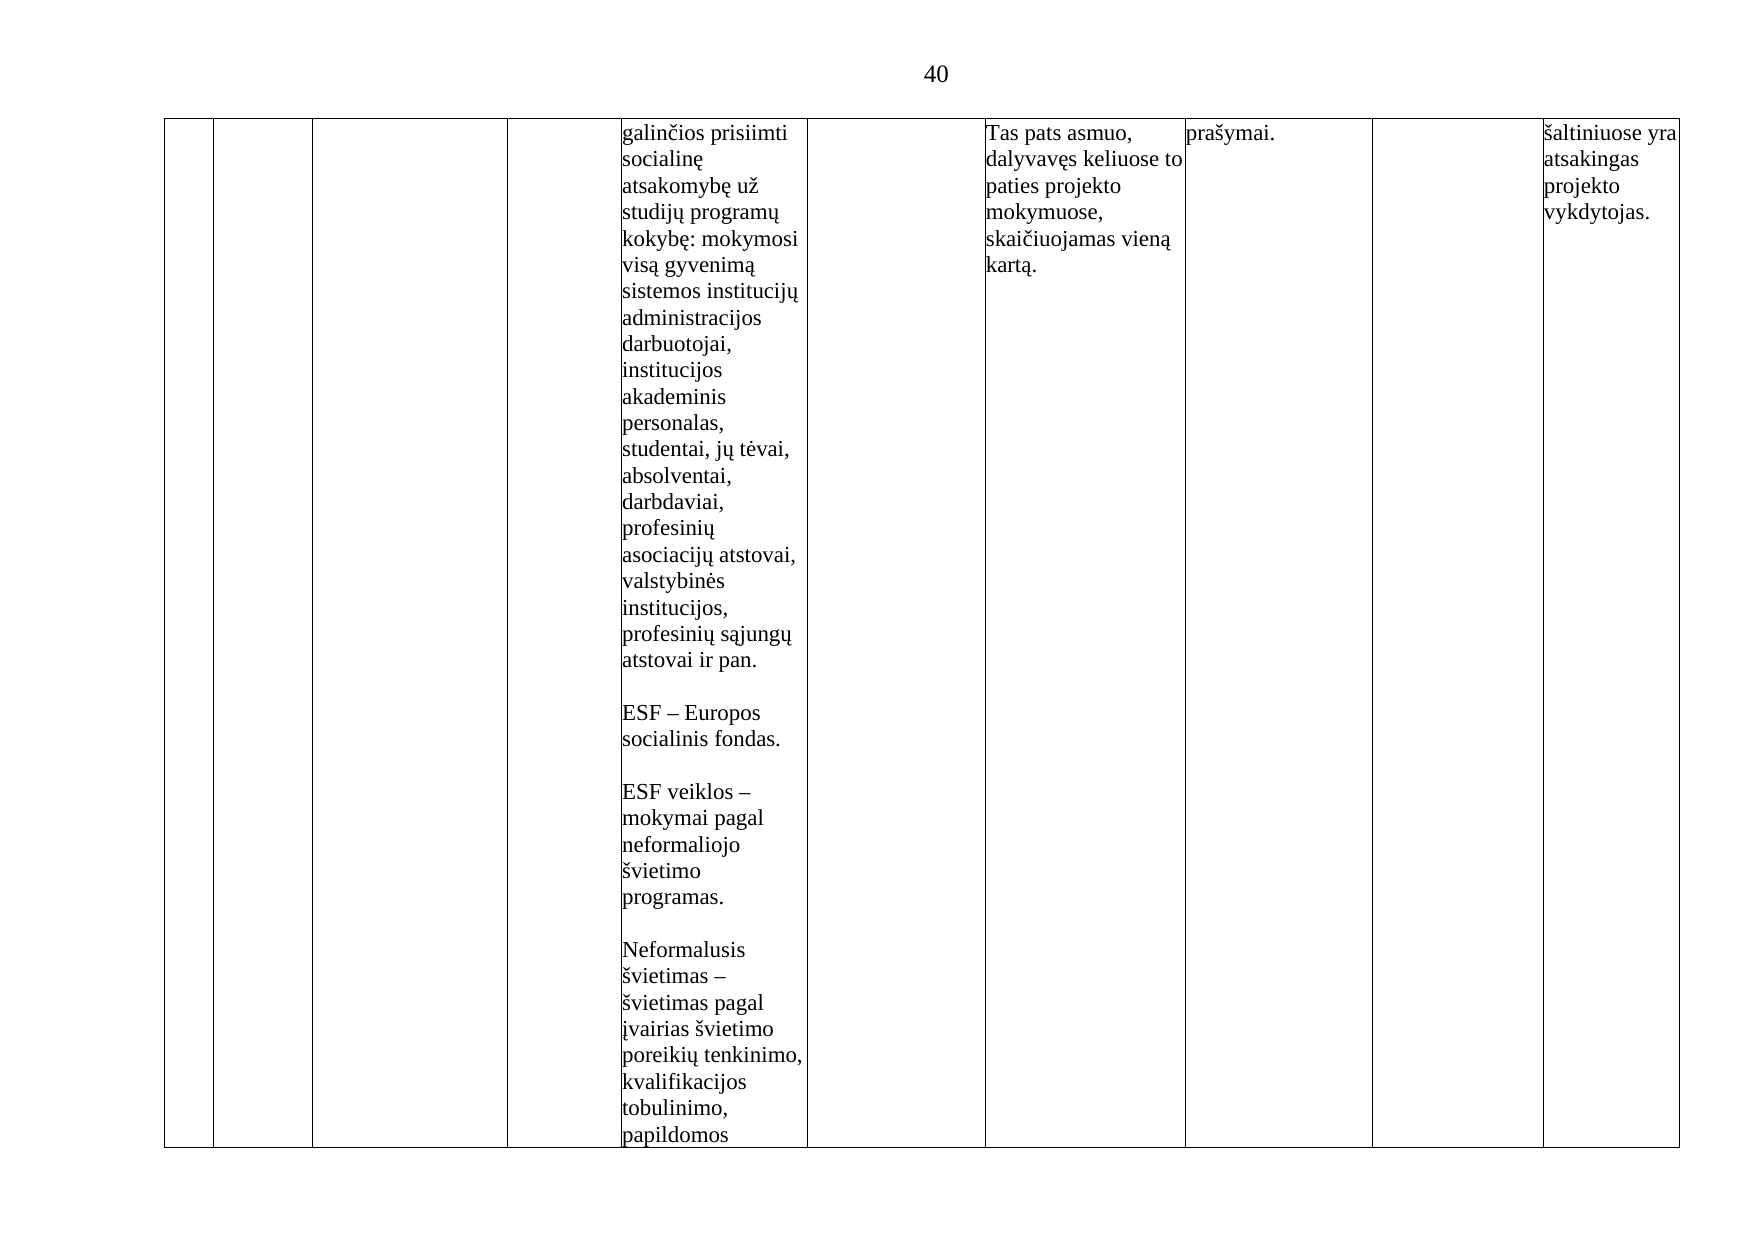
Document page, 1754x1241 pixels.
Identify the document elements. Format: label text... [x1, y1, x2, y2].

table_cell [165, 119, 213, 1147]
table_cell [508, 119, 621, 1147]
table_cell [313, 119, 507, 1147]
table_cell [808, 119, 985, 1147]
table_cell [1373, 119, 1543, 1147]
table_cell [214, 119, 312, 1147]
table_cell šaltiniuose yra atsakingas projekto vykdytojas. [1544, 119, 1679, 1147]
table_cell Tas pats asmuo, dalyvavęs keliuose to paties projekto mokymuose, skaičiuojamas vieną kartą. [986, 119, 1185, 1147]
table_cell prašymai. [1186, 119, 1372, 1147]
table_cell galinčios prisiimti socialinę atsakomybę už studijų programų kokybę: mokymosi visą gyvenimą sistemos institucijų administracijos darbuotojai, institucijos akademinis personalas, studentai, jų tėvai, absolventai, darbdaviai, profesinių asociacijų atstovai, valstybinės institucijos, profesinių sąjungų atstovai ir pan. ESF – Europos socialinis fondas. ESF veiklos – mokymai pagal neformaliojo švietimo programas. Neformalusis švietimas – švietimas pagal įvairias švietimo poreikių tenkinimo, kvalifikacijos tobulinimo, papildomos [622, 119, 807, 1147]
